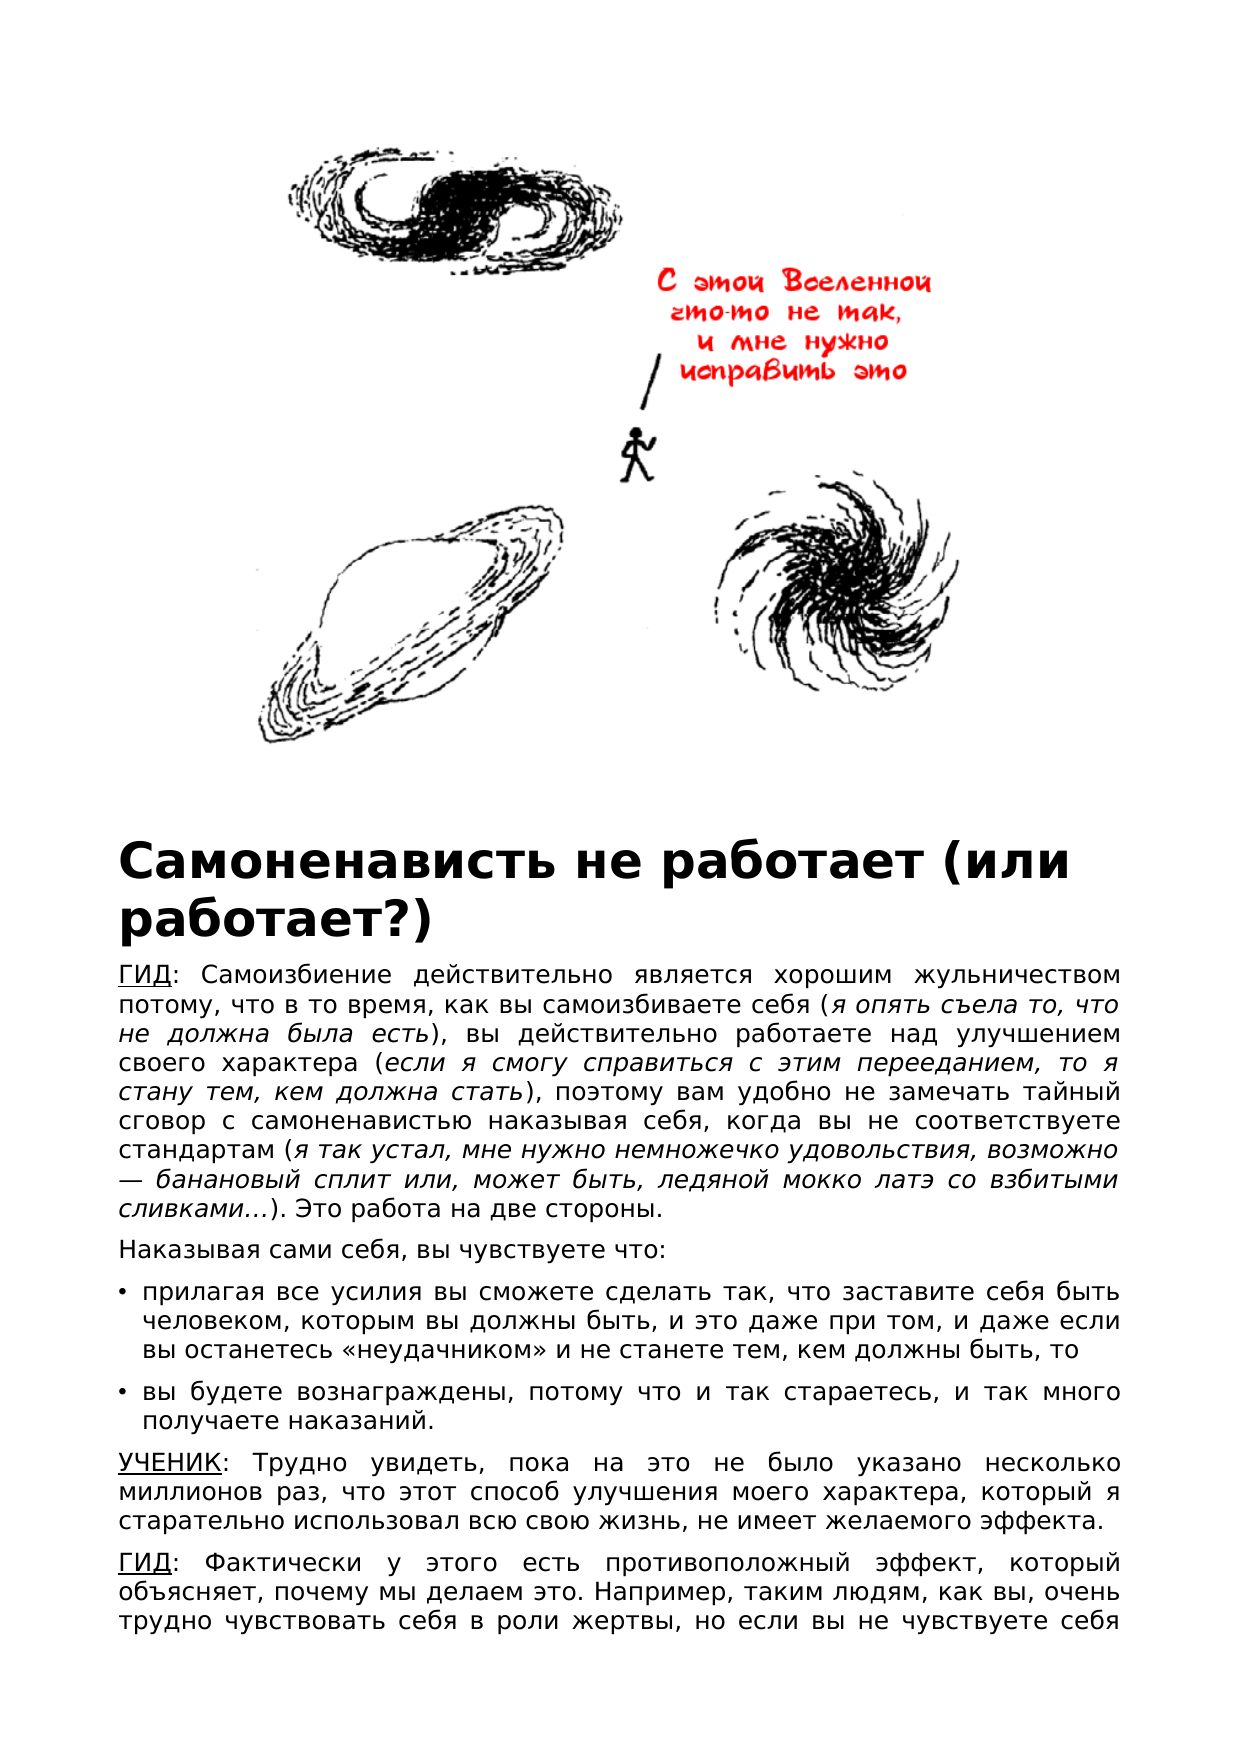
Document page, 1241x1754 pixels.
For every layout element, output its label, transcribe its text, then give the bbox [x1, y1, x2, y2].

list вы будете вознаграждены, потому что и так стараетесь, и так много получаете наказаний. [118, 1377, 1122, 1436]
text ГИД: Самоизбиение действительно является хорошим жульничеством потому, что в то время, как вы самоизбиваете себя (я опять съела то, что не должна была есть), вы действительно работаете над улучшением своего характера (если я смогу справиться с этим перееданием, то я стану тем, кем должна стать), поэтому вам удобно не замечать тайный сговор с самоненавистью наказывая себя, когда вы не соответствуете стандартам (я так устал, мне нужно немножечко удовольствия, возможно — банановый сплит или, может быть, ледяной мокко латэ со взбитыми сливками…). Это работа на две стороны. [118, 961, 1122, 1223]
list прилагая все усилия вы сможете сделать так, что заставите себя быть человеком, которым вы должны быть, и это даже при том, и даже если вы останетесь «неудачником» и не станете тем, кем должны быть, то [118, 1277, 1122, 1365]
text Наказывая сами себя, вы чувствуете что: [118, 1236, 1122, 1265]
text ГИД: Фактически у этого есть противоположный эффект, который объясняет, почему мы делаем это. Например, таким людям, как вы, очень трудно чувствовать себя в роли жертвы, но если вы не чувствуете себя [118, 1548, 1122, 1636]
text УЧЕНИК: Трудно увидеть, пока на это не было указано несколько миллионов раз, что этот способ улучшения моего характера, который я старательно использовал всю свою жизнь, не имеет желаемого эффекта. [118, 1448, 1122, 1536]
picture [229, 118, 1011, 765]
subtitle Самоненависть не работает (или работает?) [118, 832, 1122, 948]
